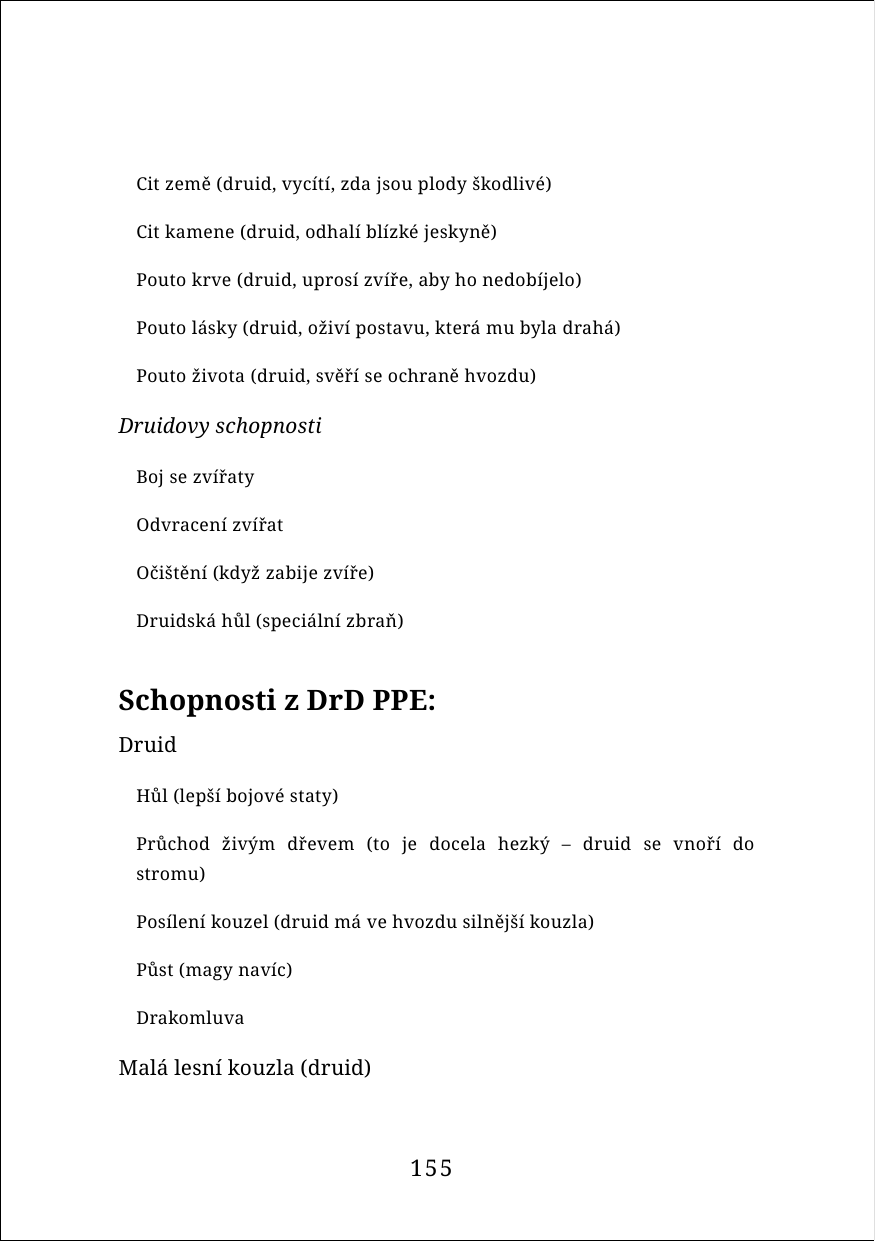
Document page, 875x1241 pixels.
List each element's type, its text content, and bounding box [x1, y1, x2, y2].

text Průchod živým dřevem (to je docela hezký – druid se vnoří do stromu) [136, 831, 756, 886]
text Hůl (lepší bojové staty) [136, 783, 756, 807]
text Druid [118, 730, 756, 758]
text Pouto krve (druid, uprosí zvíře, aby ho nedobíjelo) [136, 268, 756, 292]
text Boj se zvířaty [136, 464, 756, 489]
text Pouto lásky (druid, oživí postavu, která mu byla drahá) [136, 316, 756, 340]
text Půst (magy navíc) [136, 957, 756, 981]
text Druidská hůl (speciální zbraň) [136, 608, 756, 632]
text Pouto života (druid, svěří se ochraně hvozdu) [136, 363, 756, 388]
text Drakomluva [136, 1005, 756, 1029]
text Posílení kouzel (druid má ve hvozdu silnější kouzla) [136, 909, 756, 933]
text Odvracení zvířat [136, 512, 756, 537]
text Druidovy schopnosti [118, 411, 756, 440]
text Cit kamene (druid, odhalí blízké jeskyně) [136, 220, 756, 244]
text Malá lesní kouzla (druid) [118, 1053, 756, 1081]
text Cit země (druid, vycítí, zda jsou plody škodlivé) [136, 172, 756, 196]
text Očištění (když zabije zvíře) [136, 560, 756, 584]
subtitle Schopnosti z DrD PPE: [118, 680, 756, 718]
